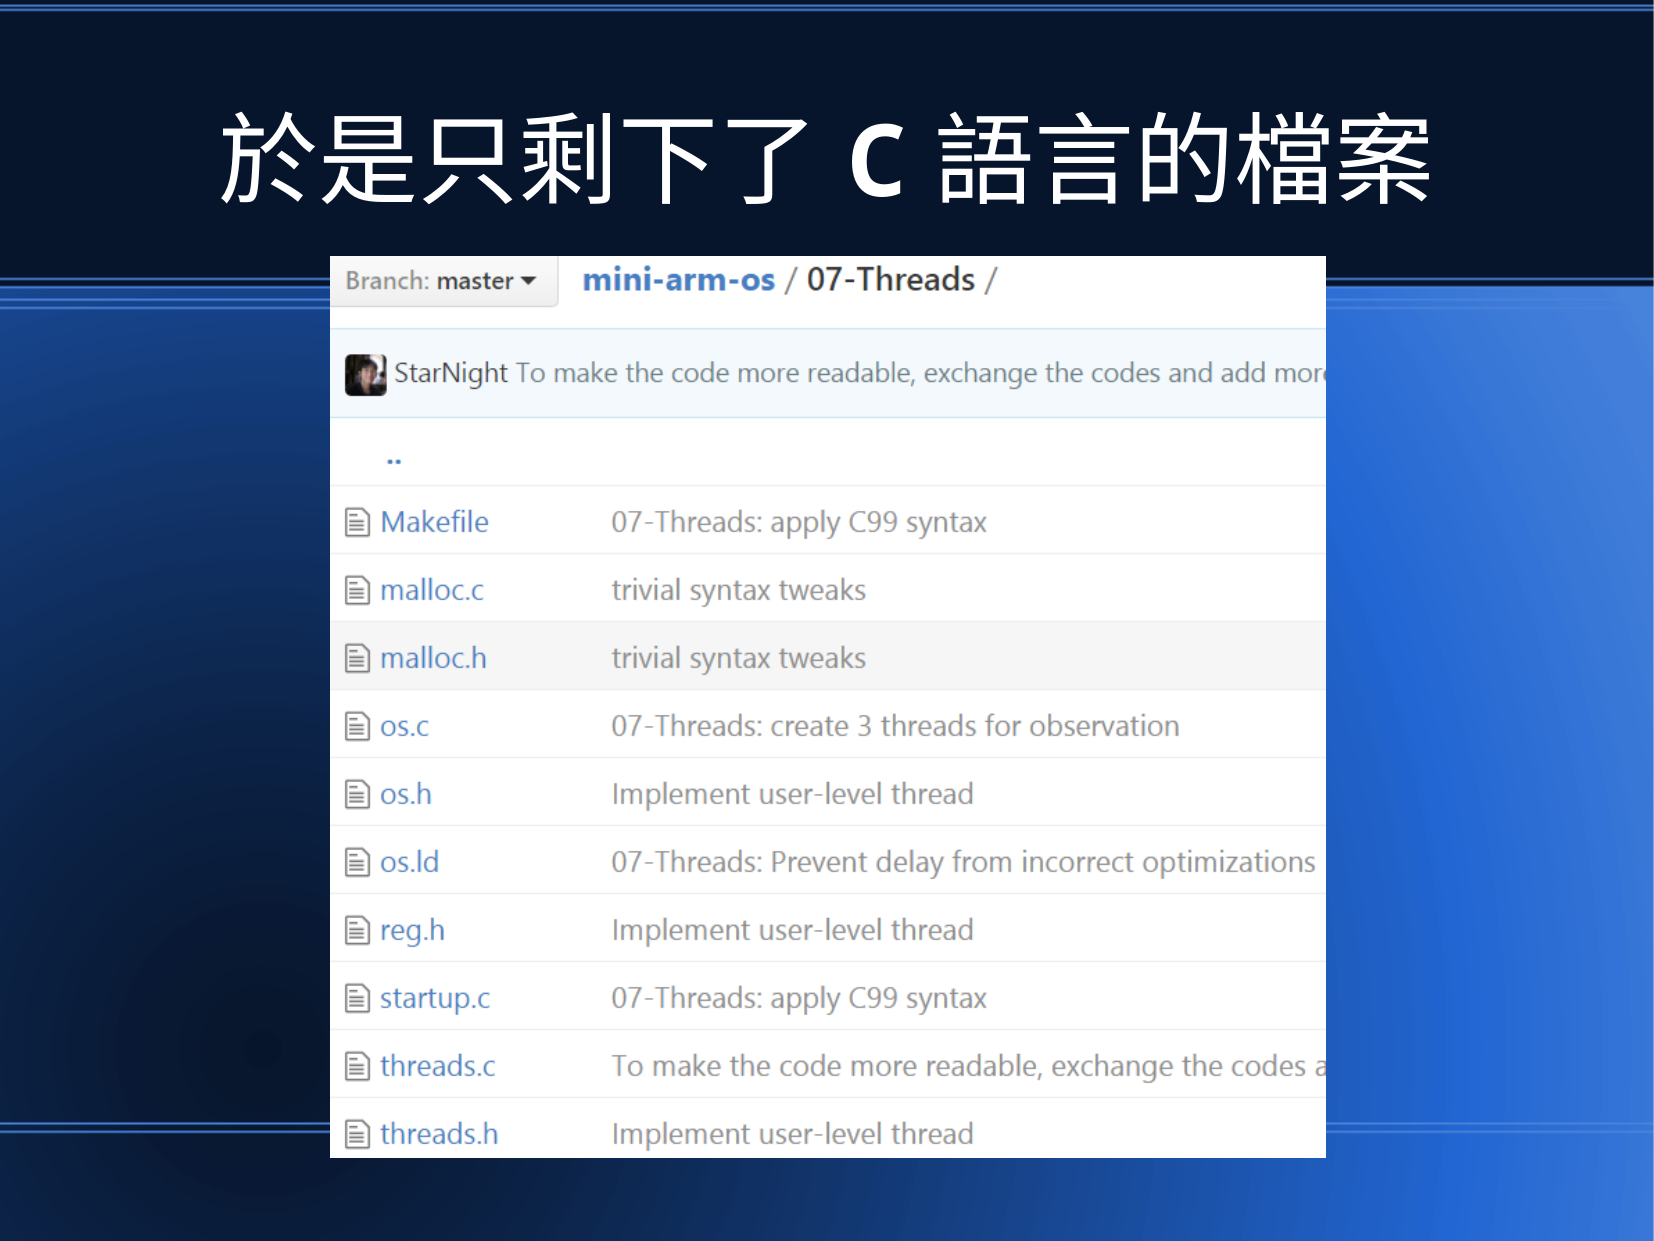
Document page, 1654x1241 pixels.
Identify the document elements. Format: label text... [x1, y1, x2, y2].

picture [0, 0, 1654, 1241]
title 於是只剩下了C語言的檔案 [82, 49, 1571, 257]
